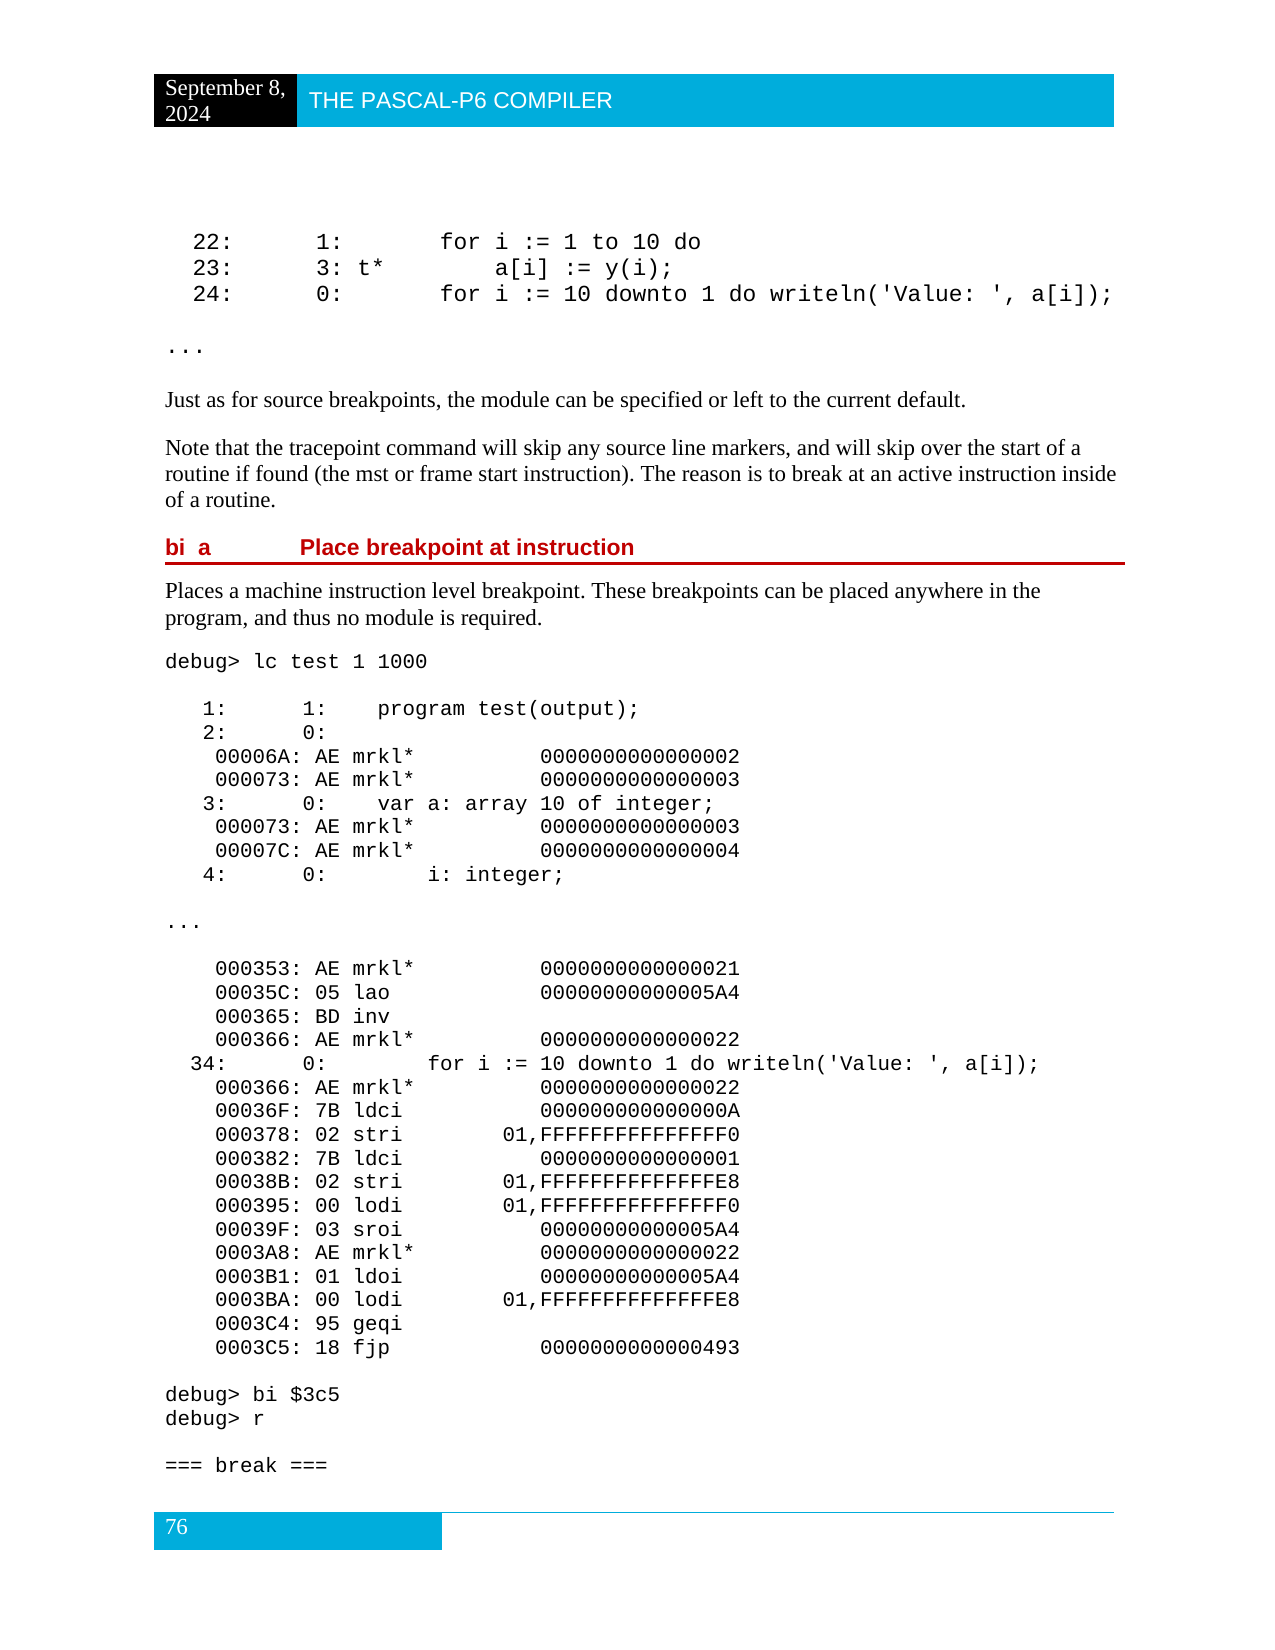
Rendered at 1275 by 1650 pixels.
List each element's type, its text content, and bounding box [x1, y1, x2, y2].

text debug> lc test 1 1000 [165, 651, 1125, 675]
text Places a machine instruction level breakpoint. These breakpoints can be placed anywhere in the program, and thus no module is required. [165, 577, 1125, 630]
text 34: 0: for i := 10 downto 1 do writeln('Value: ', a[i]); [165, 1053, 1125, 1077]
text 000395: 00 lodi 01,FFFFFFFFFFFFFFF0 [165, 1195, 1125, 1218]
text 3: 0: var a: array 10 of integer; [165, 793, 1125, 817]
text 000073: AE mrkl* 0000000000000003 [165, 769, 1125, 793]
text ... [165, 334, 1125, 360]
text === break === [165, 1455, 1125, 1479]
text 22: 1: for i := 1 to 10 do [165, 231, 1125, 257]
text 0003A8: AE mrkl* 0000000000000022 [165, 1242, 1125, 1266]
text ... [165, 911, 1125, 935]
text 00039F: 03 sroi 00000000000005A4 [165, 1218, 1125, 1242]
text 000353: AE mrkl* 0000000000000021 [165, 958, 1125, 982]
text debug> r [165, 1408, 1125, 1431]
text 2: 0: [165, 722, 1125, 746]
text 4: 0: i: integer; [165, 864, 1125, 887]
text 000382: 7B ldci 0000000000000001 [165, 1148, 1125, 1171]
text 00035C: 05 lao 00000000000005A4 [165, 982, 1125, 1006]
text 0003B1: 01 ldoi 00000000000005A4 [165, 1266, 1125, 1289]
text 00038B: 02 stri 01,FFFFFFFFFFFFFFE8 [165, 1171, 1125, 1195]
text 000366: AE mrkl* 0000000000000022 [165, 1077, 1125, 1100]
subtitle bi a Place breakpoint at instruction [165, 533, 1125, 562]
text 000073: AE mrkl* 0000000000000003 [165, 817, 1125, 840]
text 00007C: AE mrkl* 0000000000000004 [165, 840, 1125, 864]
text 00036F: 7B ldci 000000000000000A [165, 1100, 1125, 1124]
text 24: 0: for i := 10 downto 1 do writeln('Value: ', a[i]); [165, 283, 1125, 308]
text 00006A: AE mrkl* 0000000000000002 [165, 746, 1125, 769]
text 000378: 02 stri 01,FFFFFFFFFFFFFFF0 [165, 1124, 1125, 1148]
text 000366: AE mrkl* 0000000000000022 [165, 1029, 1125, 1053]
text 000365: BD inv [165, 1006, 1125, 1029]
text Just as for source breakpoints, the module can be specified or left to the current default. [165, 386, 1125, 413]
text 0003BA: 00 lodi 01,FFFFFFFFFFFFFFE8 [165, 1289, 1125, 1313]
text Note that the tracepoint command will skip any source line markers, and will skip over the start of a routine if found (the mst or frame start instruction). The reason is to break at an active instruction inside of a routine. [165, 433, 1125, 513]
text 1: 1: program test(output); [165, 698, 1125, 722]
text debug> bi $3c5 [165, 1384, 1125, 1408]
text 0003C5: 18 fjp 0000000000000493 [165, 1337, 1125, 1360]
text 23: 3: t* a[i] := y(i); [165, 257, 1125, 283]
text 0003C4: 95 geqi [165, 1313, 1125, 1337]
